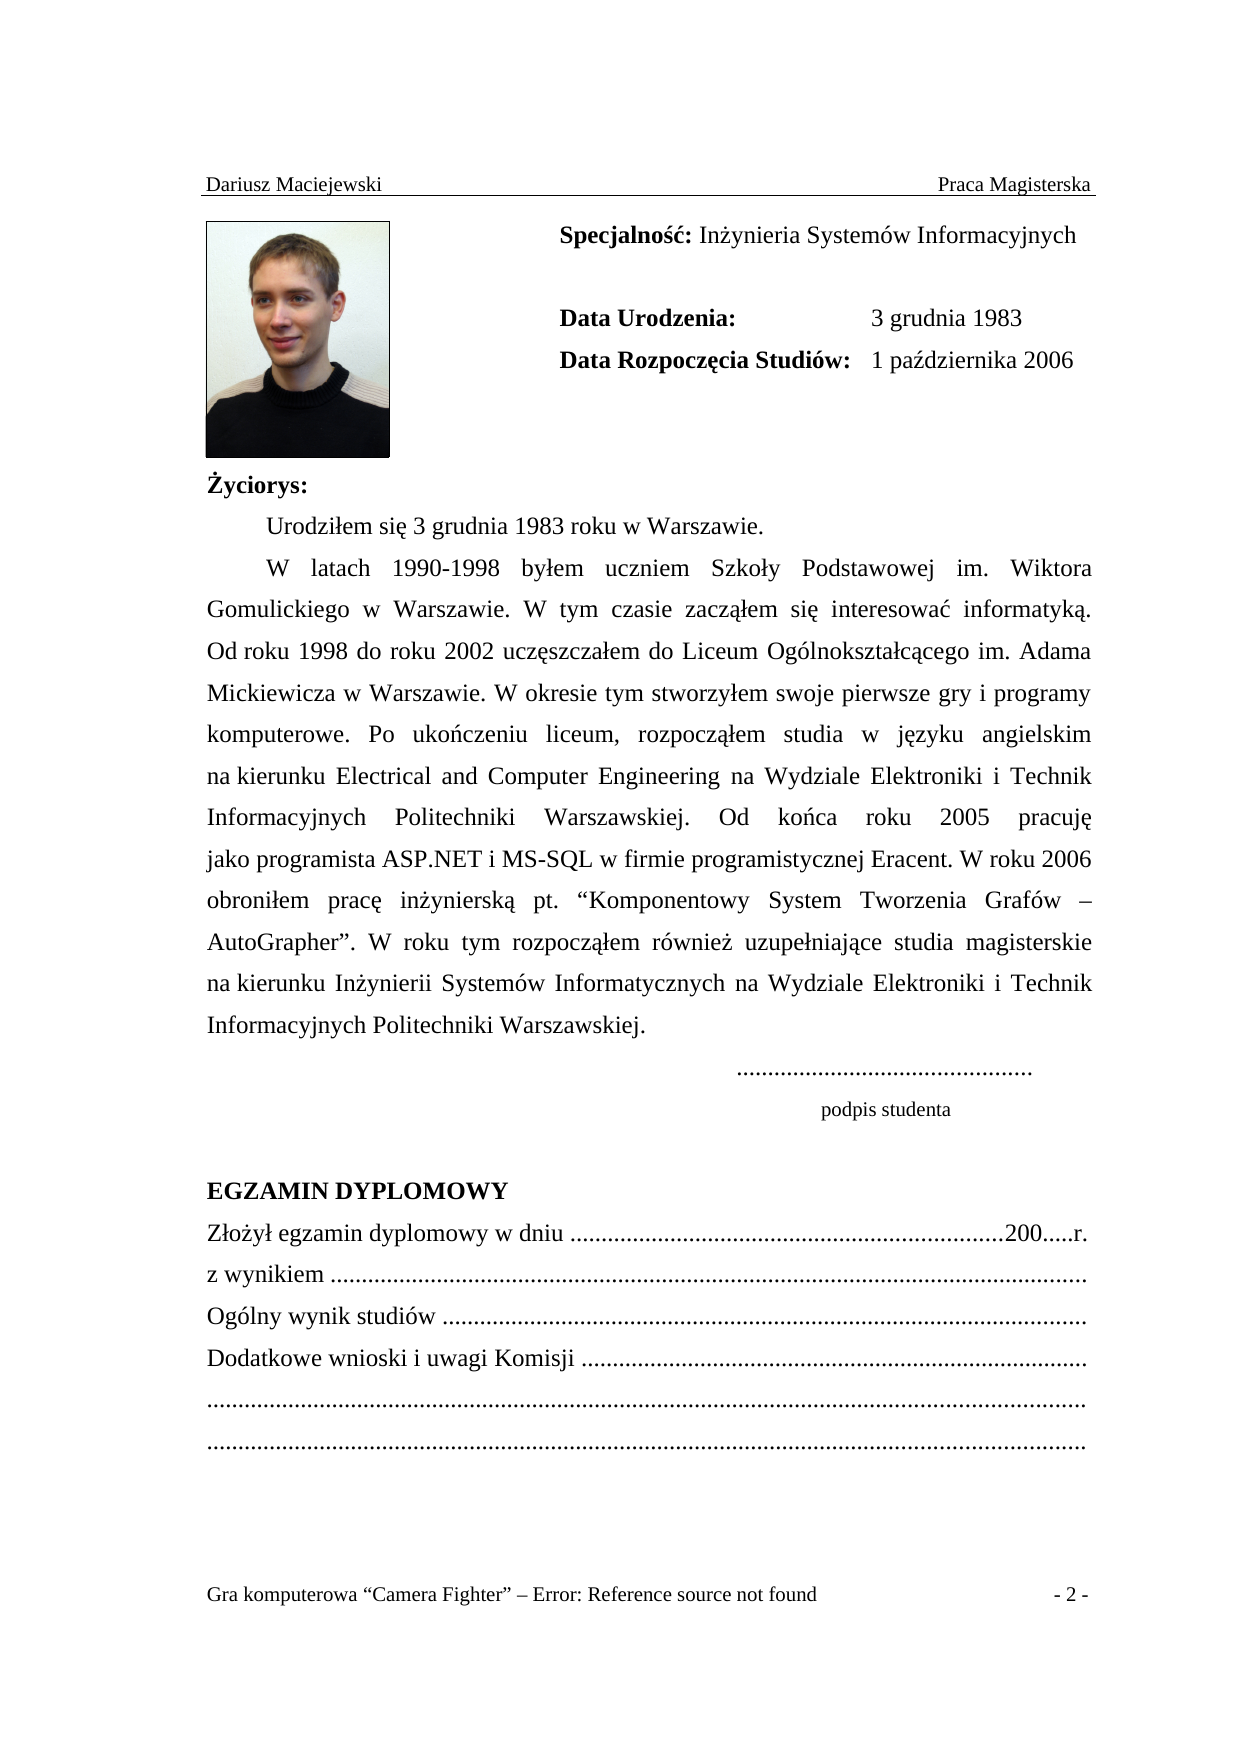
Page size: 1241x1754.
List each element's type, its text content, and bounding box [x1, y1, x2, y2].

text Ogólny wynik studiów [207, 1302, 1092, 1330]
text Złożył egzamin dyplomowy w dniu 200.....r. [207, 1219, 1092, 1247]
text Egzamin dyplomowy [207, 1177, 1092, 1205]
text W latach 1990-1998 byłem uczniem Szkoły Podstawowej im. Wiktora Gomulickiego w Warszawie. W tym czasie zacząłem się interesować informatyką. Od roku 1998 do roku 2002 uczęszczałem do Liceum Ogólnokształcącego im. Adama Mickiewicza w Warszawie. W okresie tym stworzyłem swoje pierwsze gry i programy komputerowe. Po ukończeniu liceum, rozpocząłem studia w języku angielskim na kierunku Electrical and Computer Engineering na Wydziale Elektroniki i Technik Informacyjnych Politechniki Warszawskiej. Od końca roku 2005 pracuję jako programista ASP.NET i MS-SQL w firmie programistycznej Eracent. W roku 2006 obroniłem pracę inżynierską pt. “Komponentowy System Tworzenia Grafów – AutoGrapher”. W roku tym rozpocząłem również uzupełniające studia magisterskie na kierunku Inżynierii Systemów Informatycznych na Wydziale Elektroniki i Technik Informacyjnych Politechniki Warszawskiej. [207, 554, 1092, 1039]
text Dodatkowe wnioski i uwagi Komisji [207, 1344, 1092, 1454]
text Specjalność: Inżynieria Systemów Informacyjnych [390, 221, 1092, 249]
text Urodziłem się 3 grudnia 1983 roku w Warszawie. [207, 512, 1092, 540]
text Życiorys: [207, 471, 1092, 498]
text Data Urodzenia: 3 grudnia 1983 [390, 304, 1092, 332]
text Data Rozpoczęcia Studiów: 1 października 2006 [390, 346, 1092, 374]
picture [207, 222, 389, 457]
text z wynikiem [207, 1261, 1092, 1288]
text podpis studenta [207, 1094, 1092, 1122]
